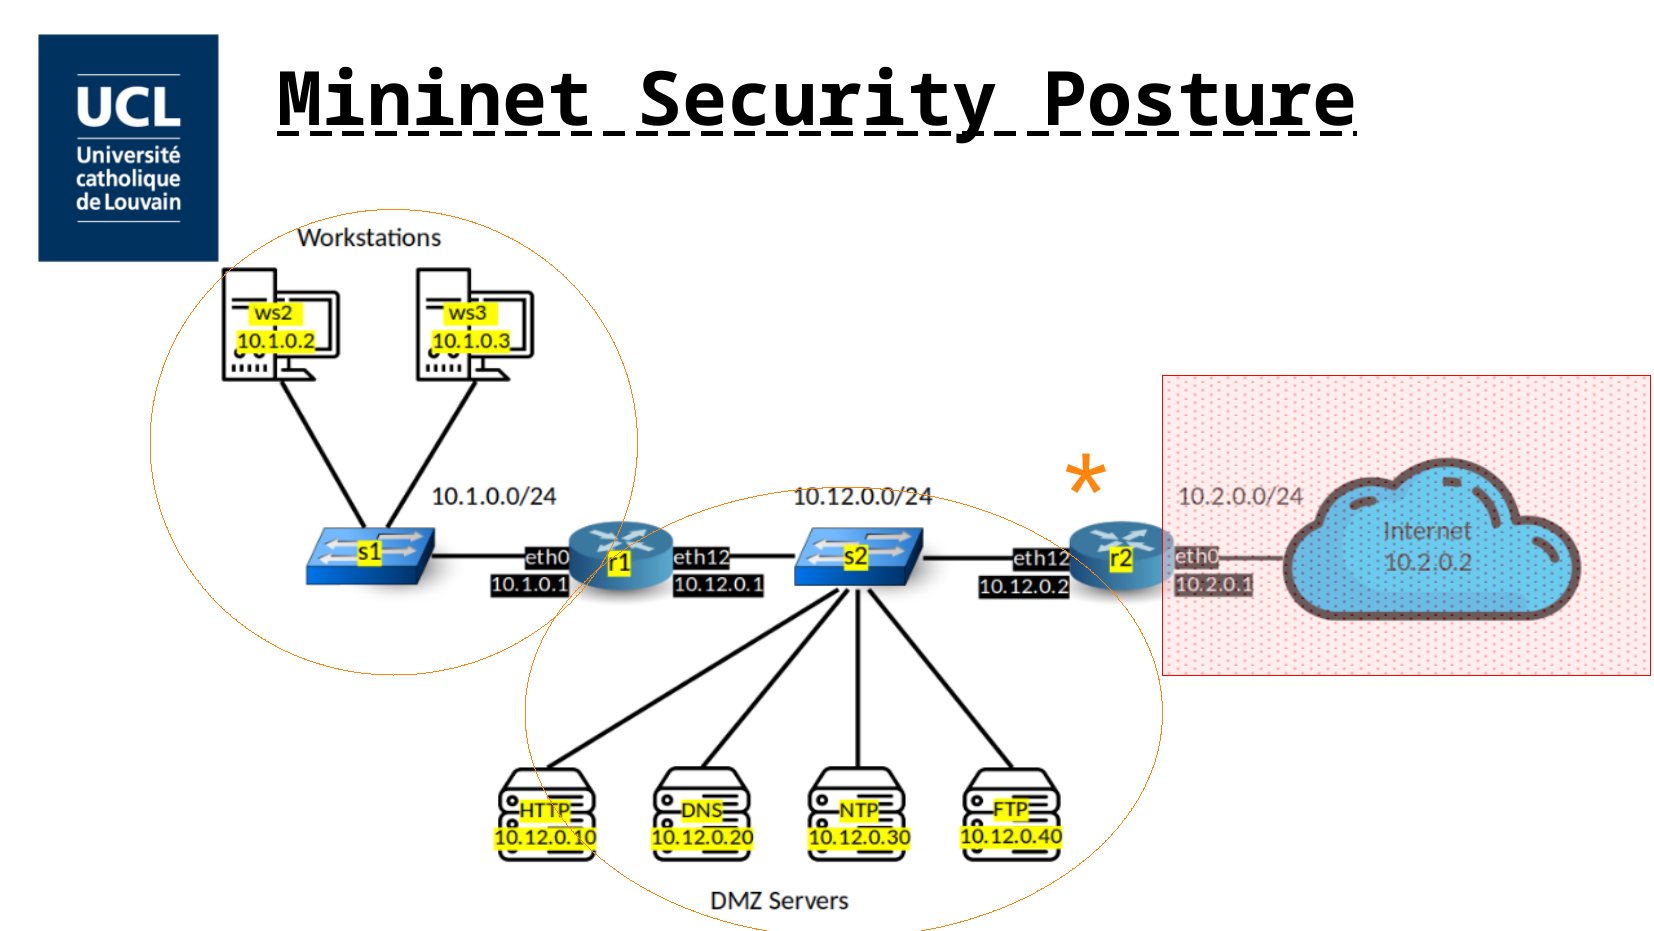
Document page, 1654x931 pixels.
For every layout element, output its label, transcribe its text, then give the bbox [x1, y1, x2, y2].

text_box Mininet Security Posture [262, 37, 1576, 128]
text_box [1163, 375, 1650, 675]
picture [37, 33, 1613, 931]
text_box * [1050, 422, 1126, 563]
